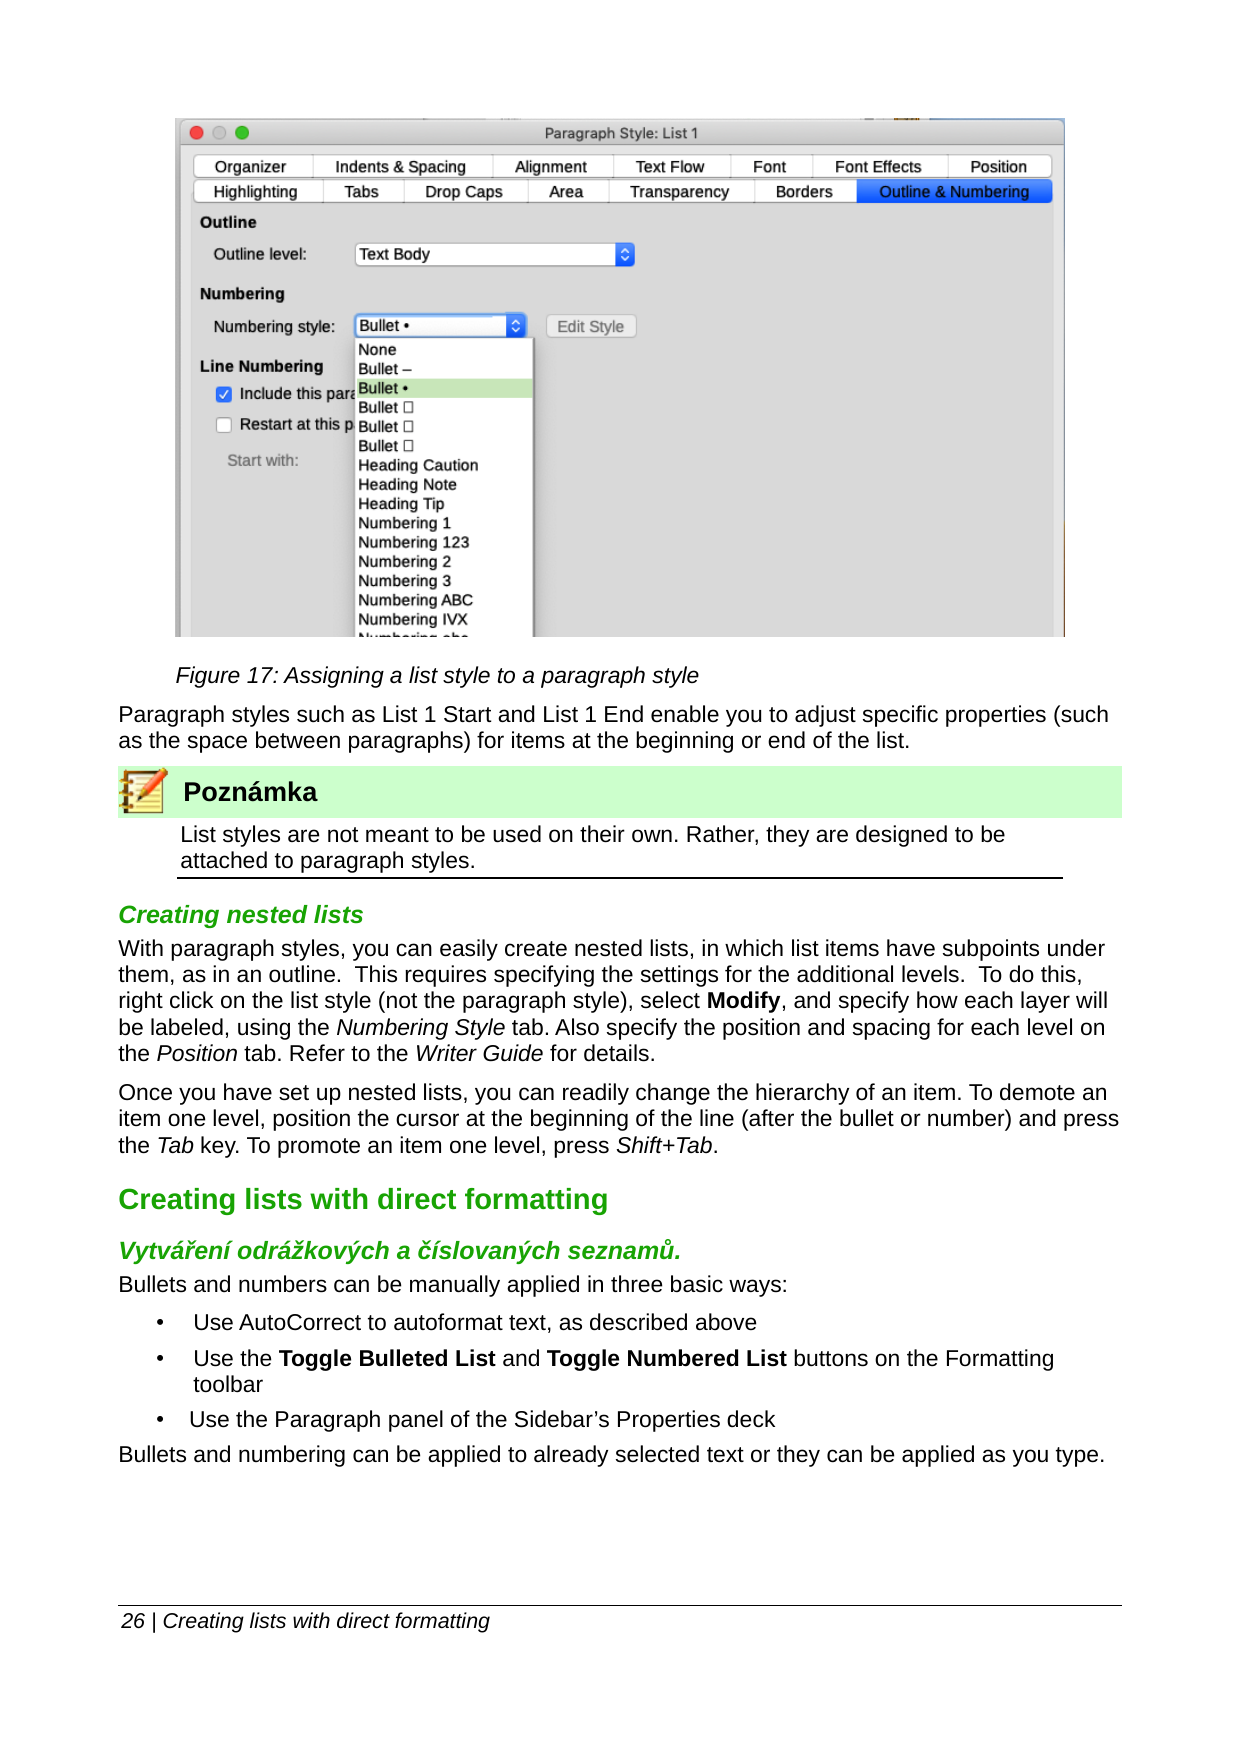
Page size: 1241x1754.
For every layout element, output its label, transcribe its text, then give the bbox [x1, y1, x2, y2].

text List styles are not meant to be used on their own. Rather, they are designed to be attached to paragraph styles. [177, 818, 1063, 877]
text Figure 17: Assigning a list style to a paragraph style [175, 637, 1065, 689]
picture [175, 118, 1065, 637]
text Once you have set up nested lists, you can readily change the hierarchy of an item. To demote an item one level, position the cursor at the beginning of the line (after the bullet or number) and press the Tab key. To promote an item one level, press Shift+Tab. [118, 1079, 1122, 1158]
text Paragraph styles such as List 1 Start and List 1 End enable you to adjust specific properties (such as the space between paragraphs) for items at the beginning or end of the list. [118, 701, 1122, 753]
subtitle Vytváření odrážkových a číslovaných seznamů. [118, 1236, 1122, 1264]
subtitle Creating nested lists [118, 900, 1122, 929]
list Use AutoCorrect to autoformat text, as described above [156, 1309, 1122, 1336]
text Bullets and numbering can be applied to already selected text or they can be applied as you type. [118, 1441, 1122, 1468]
subtitle Creating lists with direct formatting [118, 1182, 1122, 1215]
list Use the Paragraph panel of the Sidebar’s Properties deck [156, 1406, 1122, 1432]
list Use the Toggle Bulleted List and Toggle Numbered List buttons on the Formatting toolbar [156, 1344, 1122, 1397]
text Bullets and numbers can be manually applied in three basic ways: [118, 1271, 1122, 1297]
text With paragraph styles, you can easily create nested lists, in which list items have subpoints under them, as in an outline. This requires specifying the settings for the additional levels. To do this, right click on the list style (not the paragraph style), select Modify, and specify how each layer will be labeled, using the Numbering Style tab. Also specify the position and spacing for each level on the Position tab. Refer to the Writer Guide for details. [118, 935, 1122, 1066]
subtitle Poznámka [118, 766, 1122, 818]
picture [119, 766, 170, 817]
